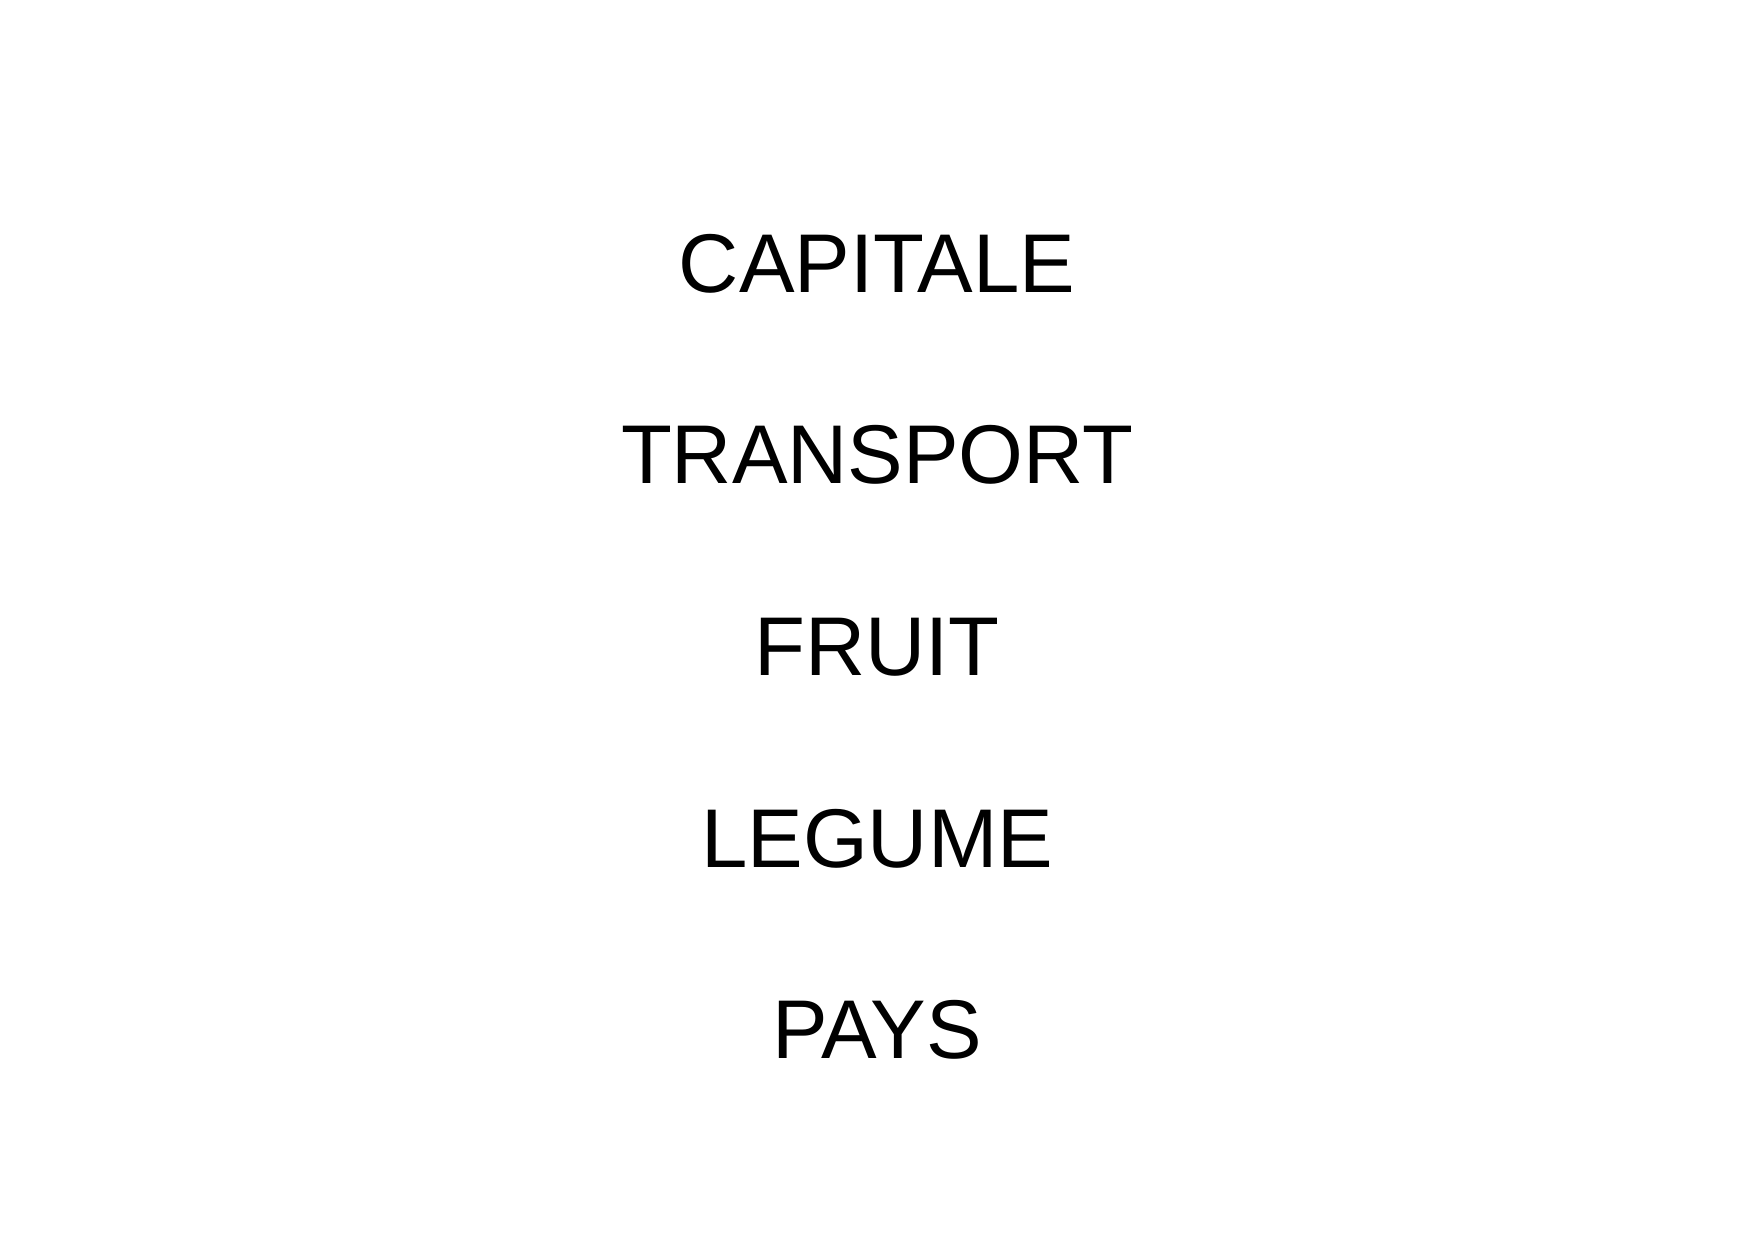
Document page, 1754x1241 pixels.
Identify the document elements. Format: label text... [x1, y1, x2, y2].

text PAYS [118, 981, 1636, 1076]
text LEGUME [118, 789, 1636, 885]
text CAPITALE [118, 214, 1636, 310]
text FRUIT [118, 597, 1636, 693]
text TRANSPORT [118, 406, 1636, 501]
